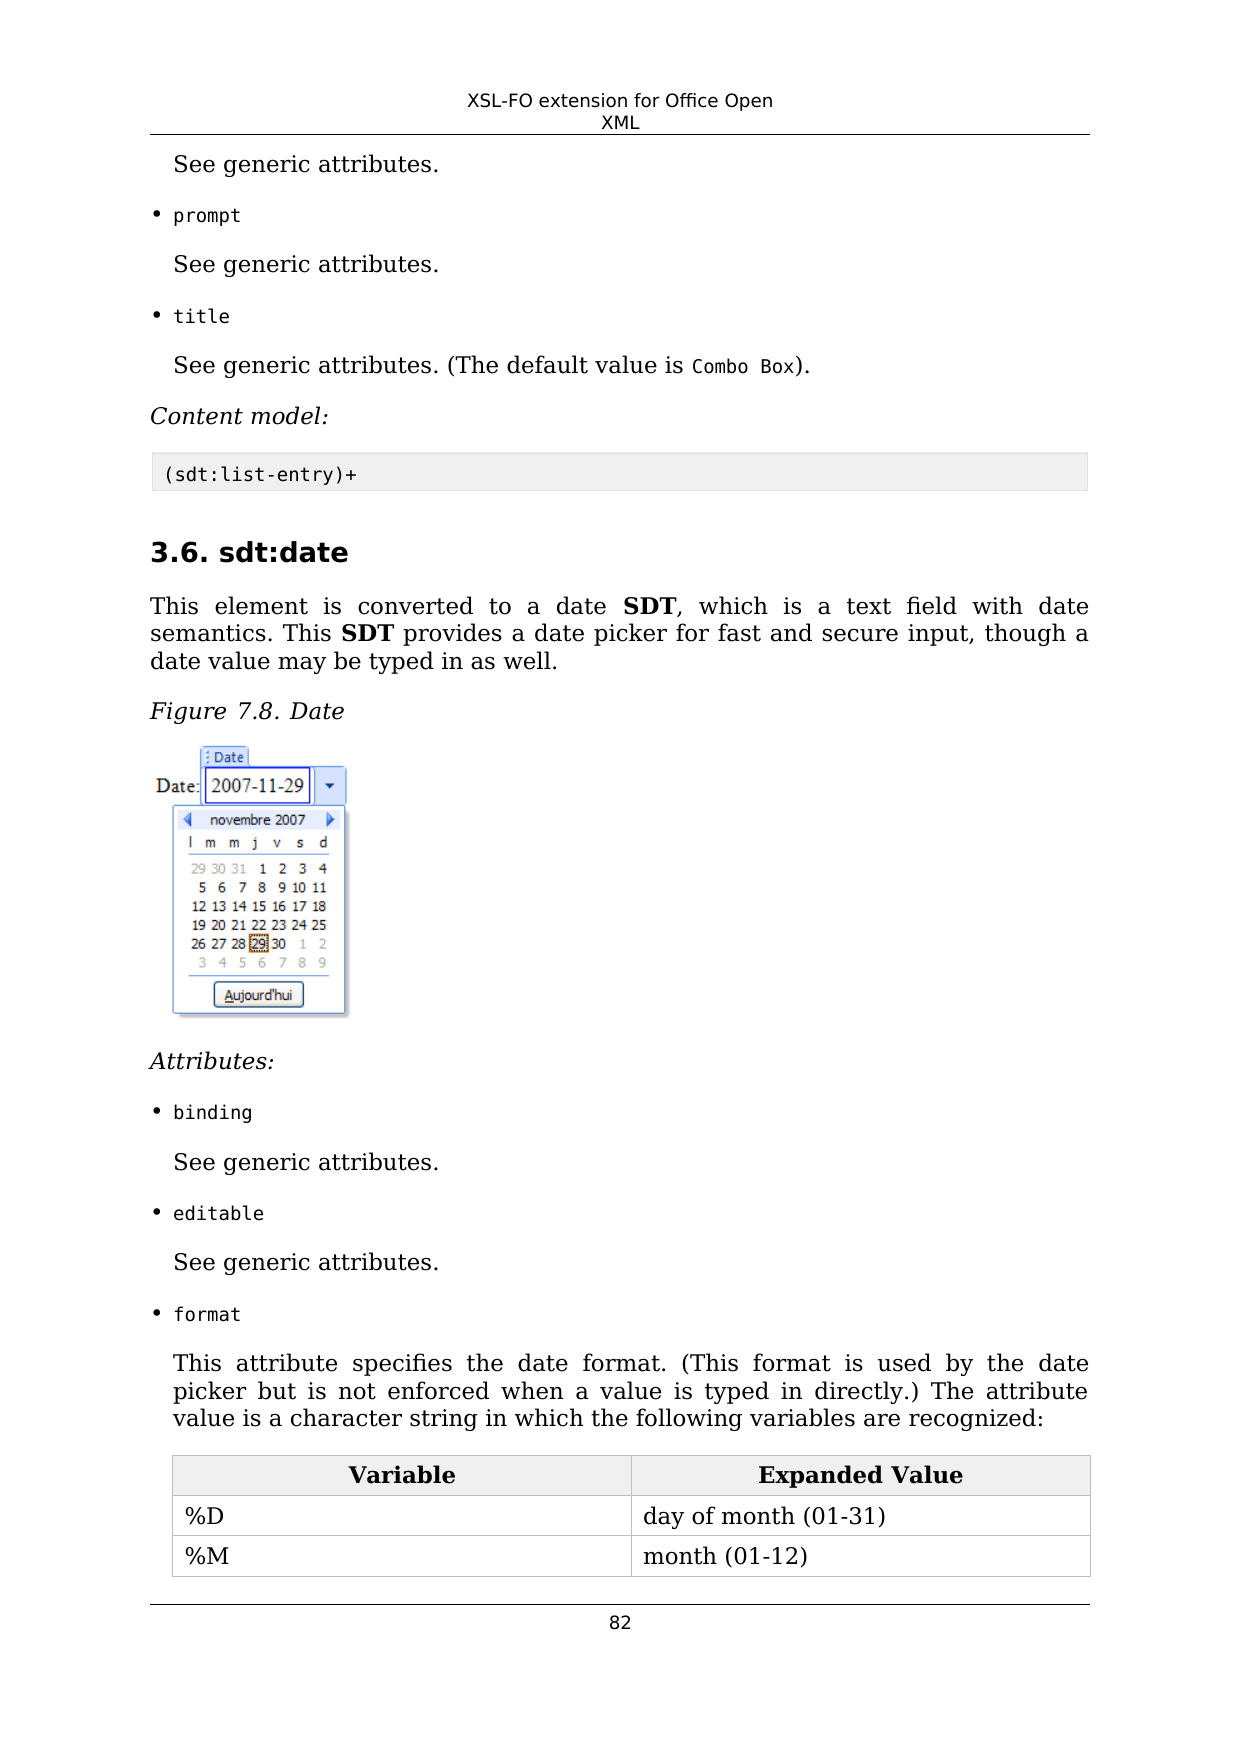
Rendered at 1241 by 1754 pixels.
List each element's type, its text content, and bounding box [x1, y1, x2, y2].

table_header Expanded Value [632, 1456, 1090, 1495]
list title [150, 301, 1090, 329]
list See generic attributes. (The default value is Combo Box). [150, 352, 1090, 379]
table_cell %M [173, 1536, 631, 1576]
text Attributes: [150, 1047, 1090, 1074]
list This attribute specifies the date format. (This format is used by the date picker but is not enforced when a value is typed in directly.) The attribute value is a character string in which the following variables are recognized: [150, 1349, 1090, 1432]
table_cell day of month (01-31) [632, 1496, 1090, 1535]
list See generic attributes. [150, 251, 1090, 278]
text Content model: [150, 402, 1090, 429]
text This element is converted to a date SDT, which is a text field with date semantics. This SDT provides a date picker for fast and secure input, though a date value may be typed in as well. [150, 592, 1090, 675]
list See generic attributes. [150, 1249, 1090, 1276]
table_cell %D [173, 1496, 631, 1535]
picture [150, 736, 358, 1024]
table_cell month (01-12) [632, 1536, 1090, 1576]
list format [150, 1299, 1090, 1327]
list See generic attributes. [150, 1148, 1090, 1175]
list binding [150, 1097, 1090, 1125]
table_header Variable [173, 1456, 631, 1495]
list See generic attributes. [150, 150, 1090, 177]
text (sdt:list-entry)+ [153, 454, 1087, 490]
list editable [150, 1198, 1090, 1226]
list prompt [150, 200, 1090, 228]
text Figure 7.8. Date [150, 698, 1090, 725]
text 3.6. sdt:date [150, 537, 1090, 569]
